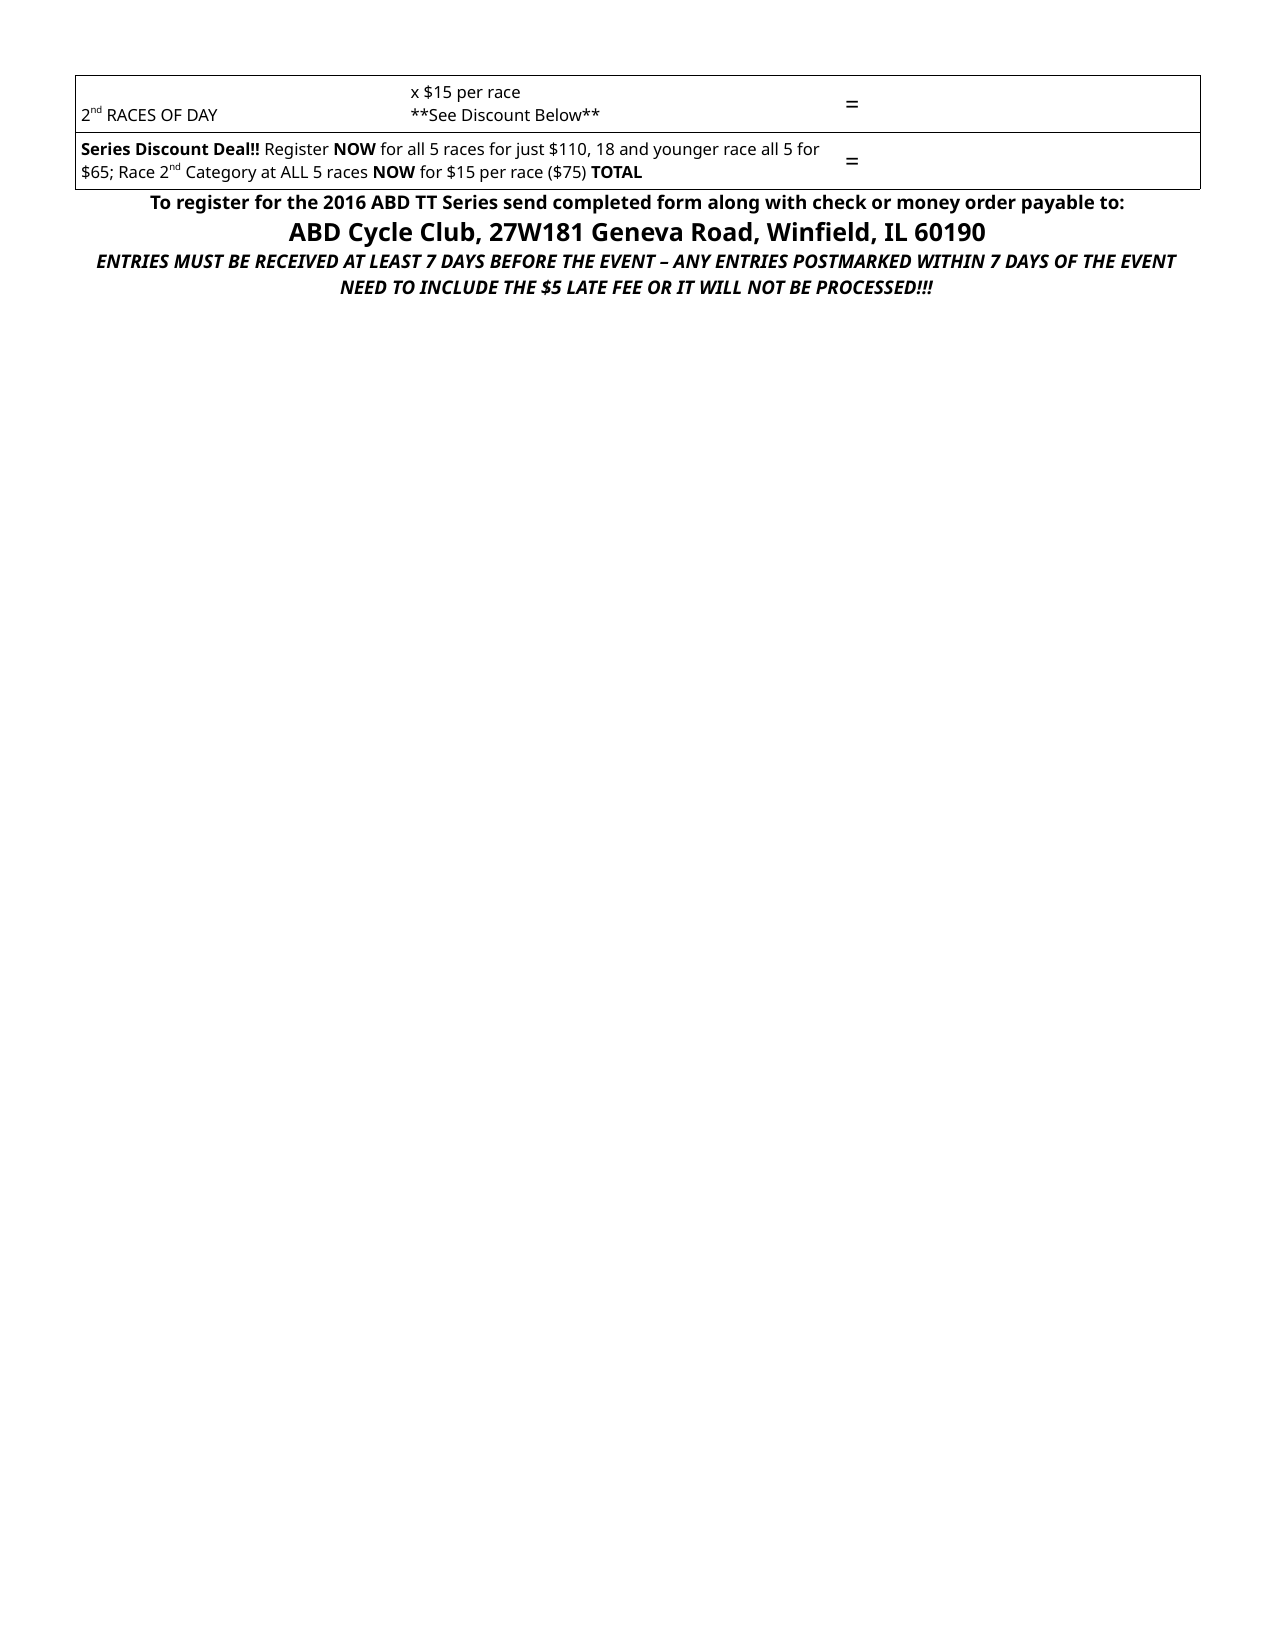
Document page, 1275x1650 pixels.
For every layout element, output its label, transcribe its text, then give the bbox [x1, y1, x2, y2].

table_cell [242, 76, 404, 132]
table_cell x $15 per race **See Discount Below** [405, 76, 833, 132]
text To register for the 2016 ABD TT Series send completed form along with check or money order payable to: [75, 190, 1200, 214]
text ABD Cycle Club, 27W181 Geneva Road, Winfield, IL 60190 [75, 214, 1200, 249]
table_cell 2nd RACES OF DAY [76, 76, 242, 132]
table_cell Series Discount Deal!! Register NOW for all 5 races for just $110, 18 and younger race all 5 for $65; Race 2nd Category at ALL 5 races NOW for $15 per race ($75) TOTAL [76, 133, 833, 189]
table_cell = [833, 76, 1200, 132]
table_cell = [833, 133, 1200, 189]
text ENTRIES MUST BE RECEIVED AT LEAST 7 DAYS BEFORE THE EVENT – ANY ENTRIES POSTMARKED WITHIN 7 DAYS OF THE EVENT NEED TO INCLUDE THE $5 LATE FEE OR IT WILL NOT BE PROCESSED!!! [75, 249, 1200, 300]
